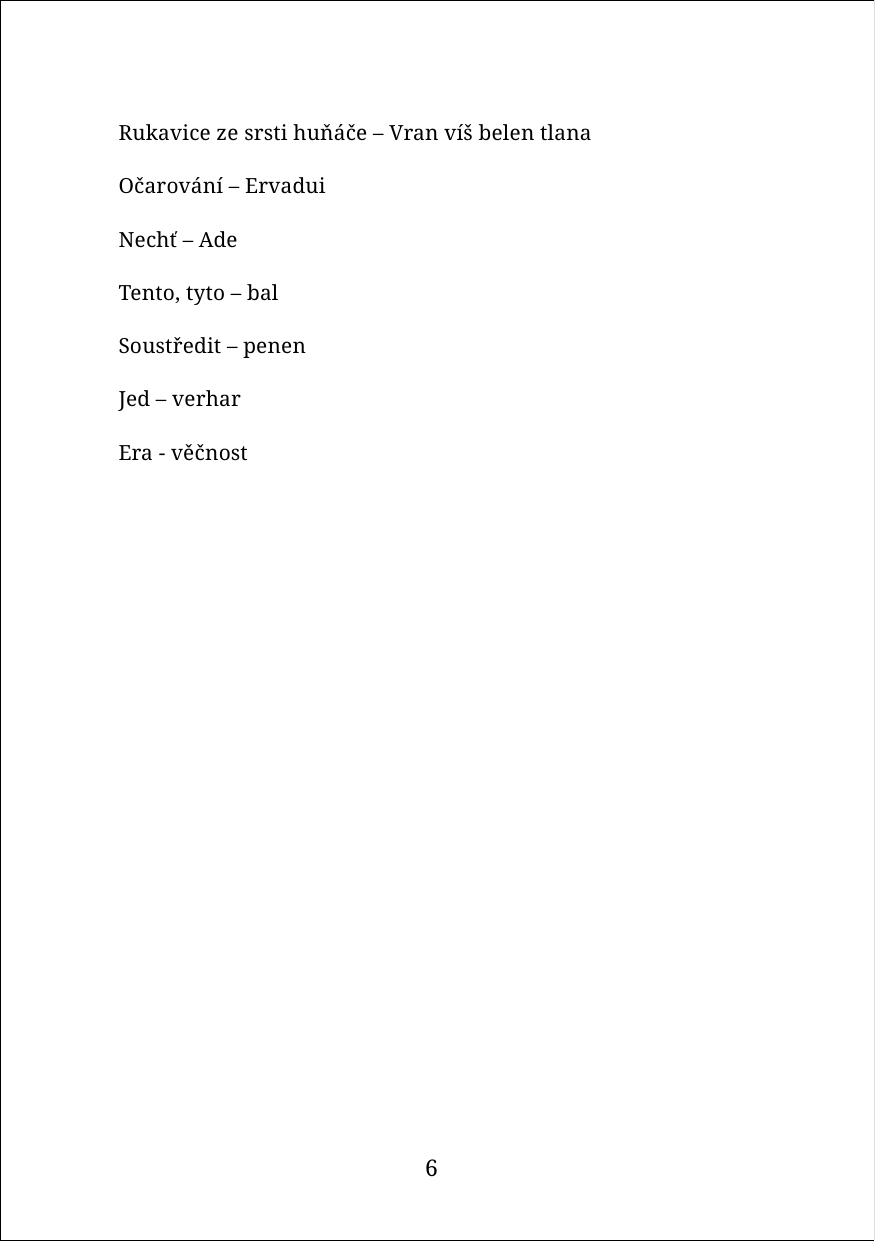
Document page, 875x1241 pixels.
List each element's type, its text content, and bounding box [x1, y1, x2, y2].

text Rukavice ze srsti huňáče – Vran víš belen tlana [118, 118, 756, 147]
text Nechť – Ade [118, 225, 756, 253]
text Tento, tyto – bal [118, 278, 756, 306]
text Jed – verhar [118, 384, 756, 413]
text Soustředit – penen [118, 331, 756, 359]
text Očarování – Ervadui [118, 171, 756, 200]
text Era - věčnost [118, 438, 756, 466]
